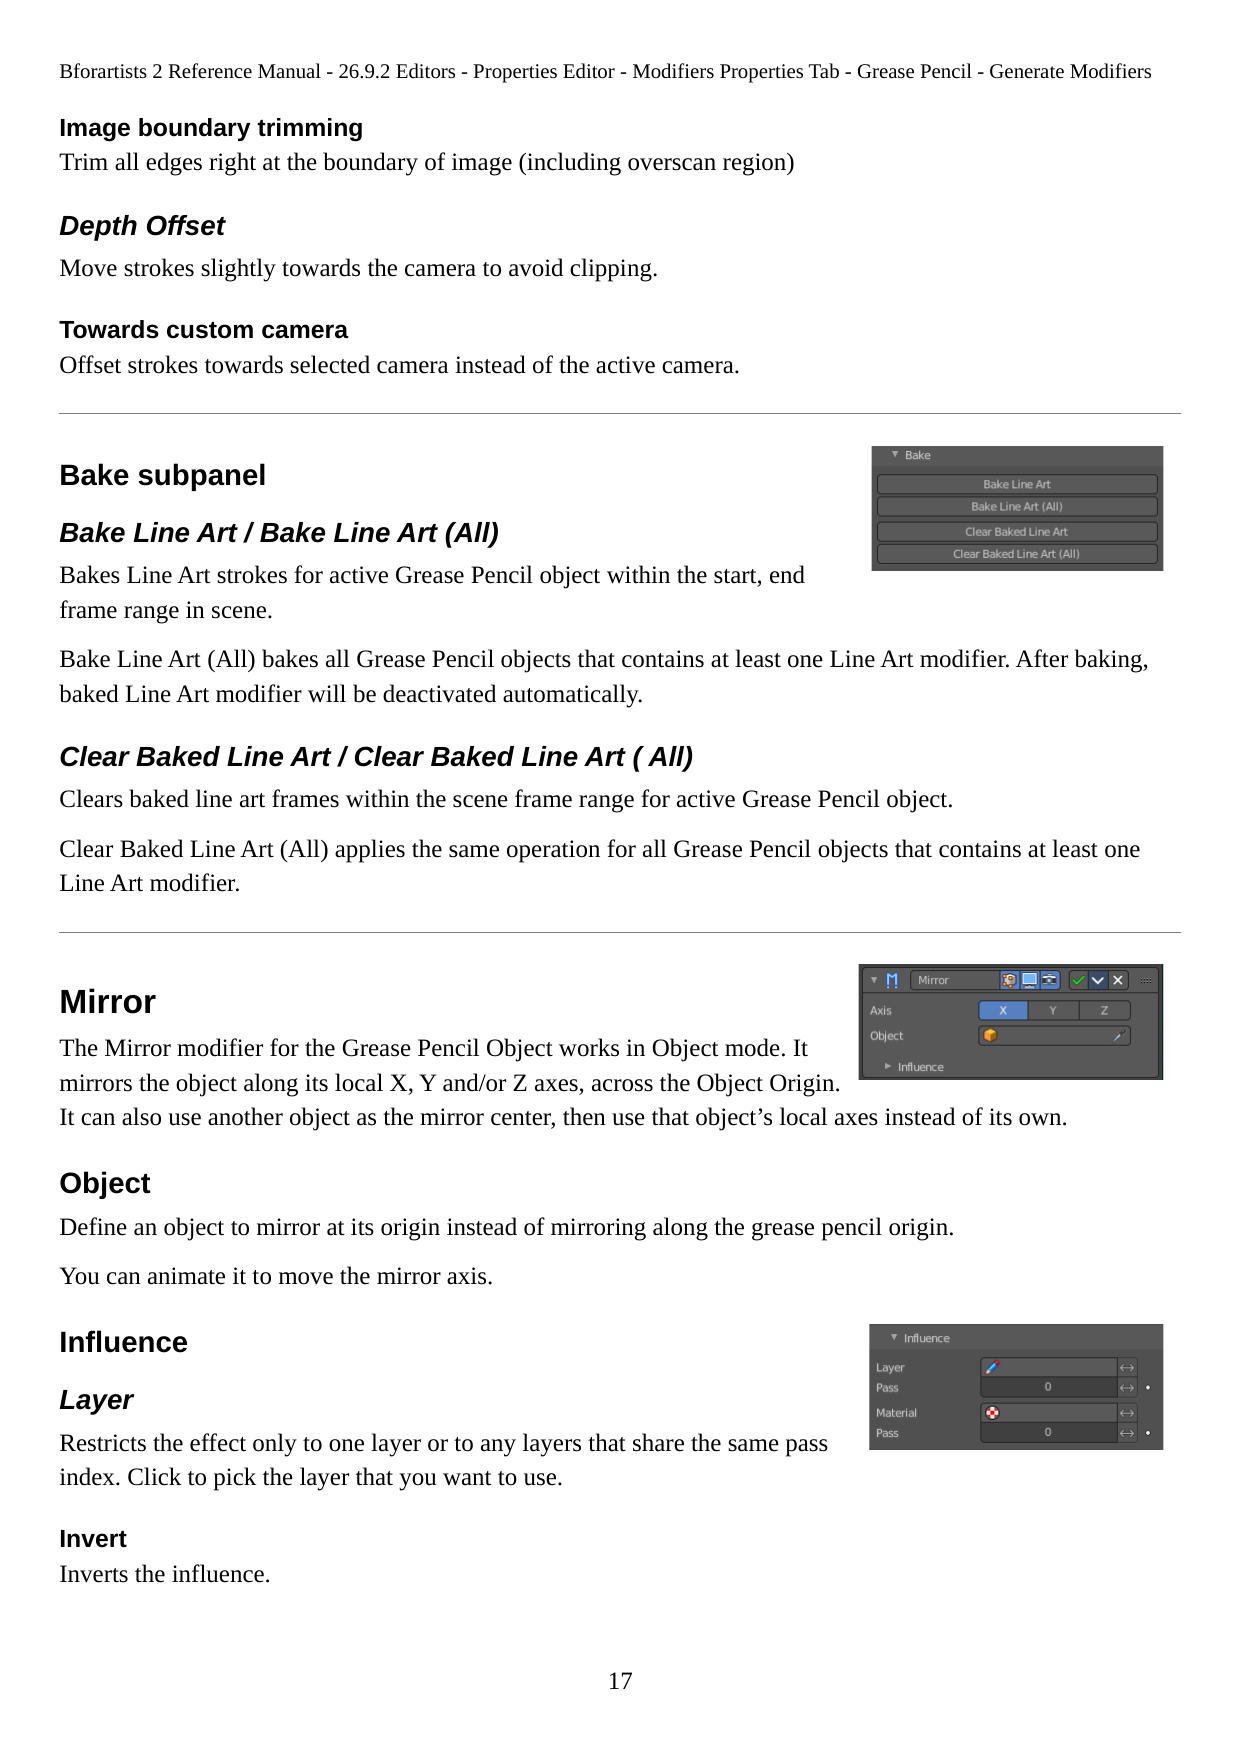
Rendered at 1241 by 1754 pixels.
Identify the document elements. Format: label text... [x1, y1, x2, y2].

text You can animate it to move the mirror axis. [59, 1261, 1181, 1290]
text Define an object to mirror at its origin instead of mirroring along the grease pencil origin. [59, 1212, 1181, 1241]
picture [858, 964, 1164, 1080]
subtitle [1164, 1325, 1181, 1359]
text The Mirror modifier for the Grease Pencil Object works in Object mode. It mirrors the object along its local X, Y and/or Z axes, across the Object Origin. It can also use another object as the mirror center, then use that object’s local axes instead of its own. [59, 1033, 1181, 1131]
subtitle Layer [59, 1384, 869, 1416]
subtitle Towards custom camera [59, 315, 1181, 343]
subtitle Object [59, 1166, 1181, 1200]
text Bake Line Art (All) bakes all Grease Pencil objects that contains at least one Line Art modifier. After baking, baked Line Art modifier will be deactivated automatically. [59, 644, 1181, 707]
text Inverts the influence. [59, 1559, 1181, 1588]
subtitle Influence [59, 1325, 869, 1359]
subtitle Bake Line Art / Bake Line Art (All) [59, 516, 871, 548]
subtitle [1164, 982, 1181, 1021]
text Restricts the effect only to one layer or to any layers that share the same pass index. Click to pick the layer that you want to use. [59, 1428, 1181, 1491]
picture [871, 446, 1164, 571]
subtitle Bake subpanel [59, 457, 871, 491]
text Bakes Line Art strokes for active Grease Pencil object within the start, end frame range in scene. [59, 561, 1181, 624]
subtitle Image boundary trimming [59, 113, 1181, 141]
subtitle Clear Baked Line Art / Clear Baked Line Art ( All) [59, 740, 1181, 772]
subtitle Mirror [59, 982, 858, 1021]
subtitle [1164, 1384, 1181, 1416]
text Move strokes slightly towards the camera to avoid clipping. [59, 253, 1181, 282]
picture [869, 1324, 1164, 1450]
text Trim all edges right at the boundary of image (including overscan region) [59, 147, 1181, 176]
text Clears baked line art frames within the scene frame range for active Grease Pencil object. [59, 784, 1181, 813]
subtitle [1164, 457, 1181, 491]
subtitle Depth Offset [59, 209, 1181, 241]
text Clear Baked Line Art (All) applies the same operation for all Grease Pencil objects that contains at least one Line Art modifier. [59, 834, 1181, 897]
text Offset strokes towards selected camera instead of the active camera. [59, 350, 1181, 378]
subtitle Invert [59, 1524, 1181, 1553]
